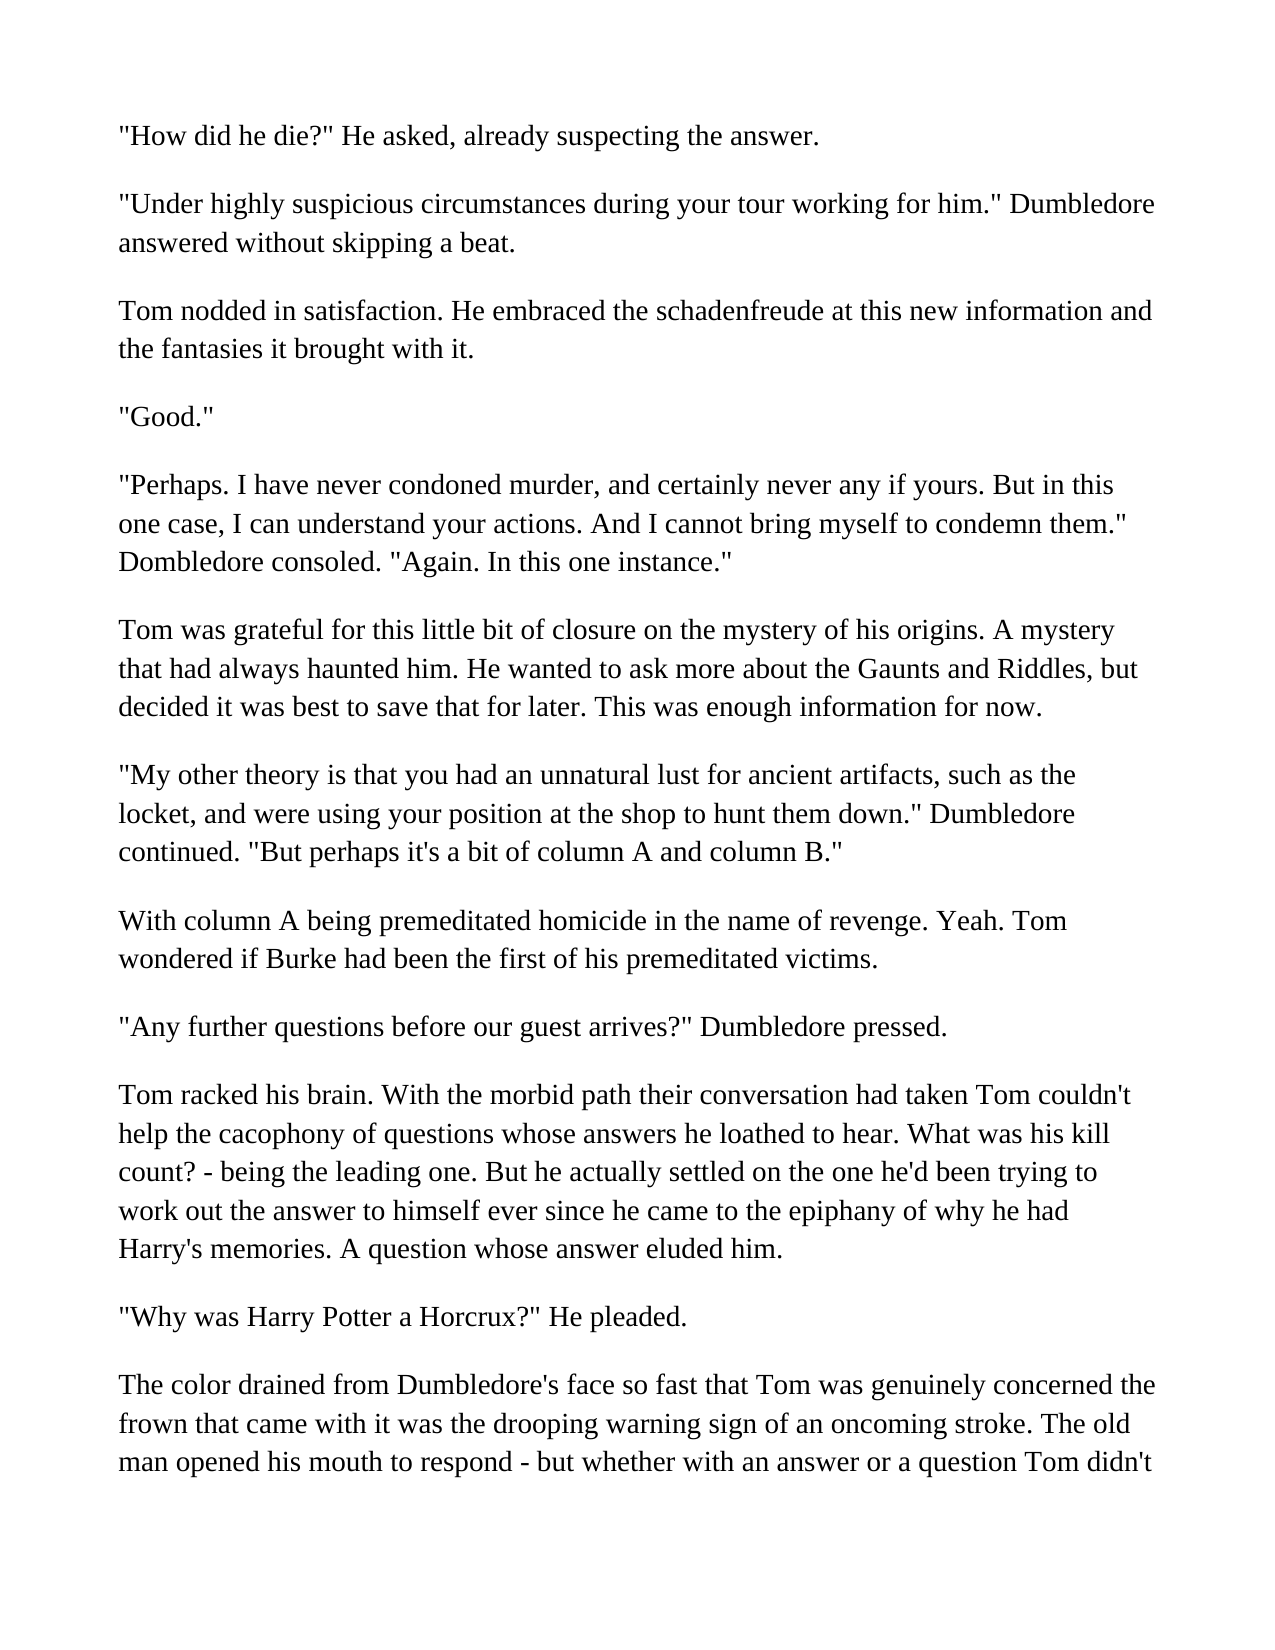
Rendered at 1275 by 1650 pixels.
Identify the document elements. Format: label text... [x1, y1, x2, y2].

text The color drained from Dumbledore's face so fast that Tom was genuinely concerned the frown that came with it was the drooping warning sign of an oncoming stroke. The old man opened his mouth to respond - but whether with an answer or a question Tom didn't [118, 1367, 1157, 1478]
text "How did he die?" He asked, already suspecting the answer. [118, 118, 1157, 152]
text Tom was grateful for this little bit of closure on the mystery of his origins. A mystery that had always haunted him. He wanted to ask more about the Gaunts and Riddles, but decided it was best to save that for later. This was enough information for now. [118, 612, 1157, 723]
text "Perhaps. I have never condoned murder, and certainly never any if yours. But in this one case, I can understand your actions. And I cannot bring myself to condemn them." Dombledore consoled. "Again. In this one instance." [118, 467, 1157, 578]
text Tom nodded in satisfaction. He embraced the schadenfreude at this new information and the fantasies it brought with it. [118, 293, 1157, 365]
text "Good." [118, 399, 1157, 433]
text Tom racked his brain. With the morbid path their conversation had taken Tom couldn't help the cacophony of questions whose answers he loathed to hear. What was his kill count? - being the leading one. But he actually settled on the one he'd been trying to work out the answer to himself ever since he came to the epiphany of why he had Harry's memories. A question whose answer eluded him. [118, 1077, 1157, 1265]
text With column A being premeditated homicide in the name of revenge. Yeah. Tom wondered if Burke had been the first of his premeditated victims. [118, 903, 1157, 975]
text "Why was Harry Potter a Horcrux?" He pleaded. [118, 1299, 1157, 1333]
text "Under highly suspicious circumstances during your tour working for him." Dumbledore answered without skipping a beat. [118, 186, 1157, 258]
text "Any further questions before our guest arrives?" Dumbledore pressed. [118, 1009, 1157, 1043]
text "My other theory is that you had an unnatural lust for ancient artifacts, such as the locket, and were using your position at the shop to hunt them down." Dumbledore continued. "But perhaps it's a bit of column A and column B." [118, 757, 1157, 868]
